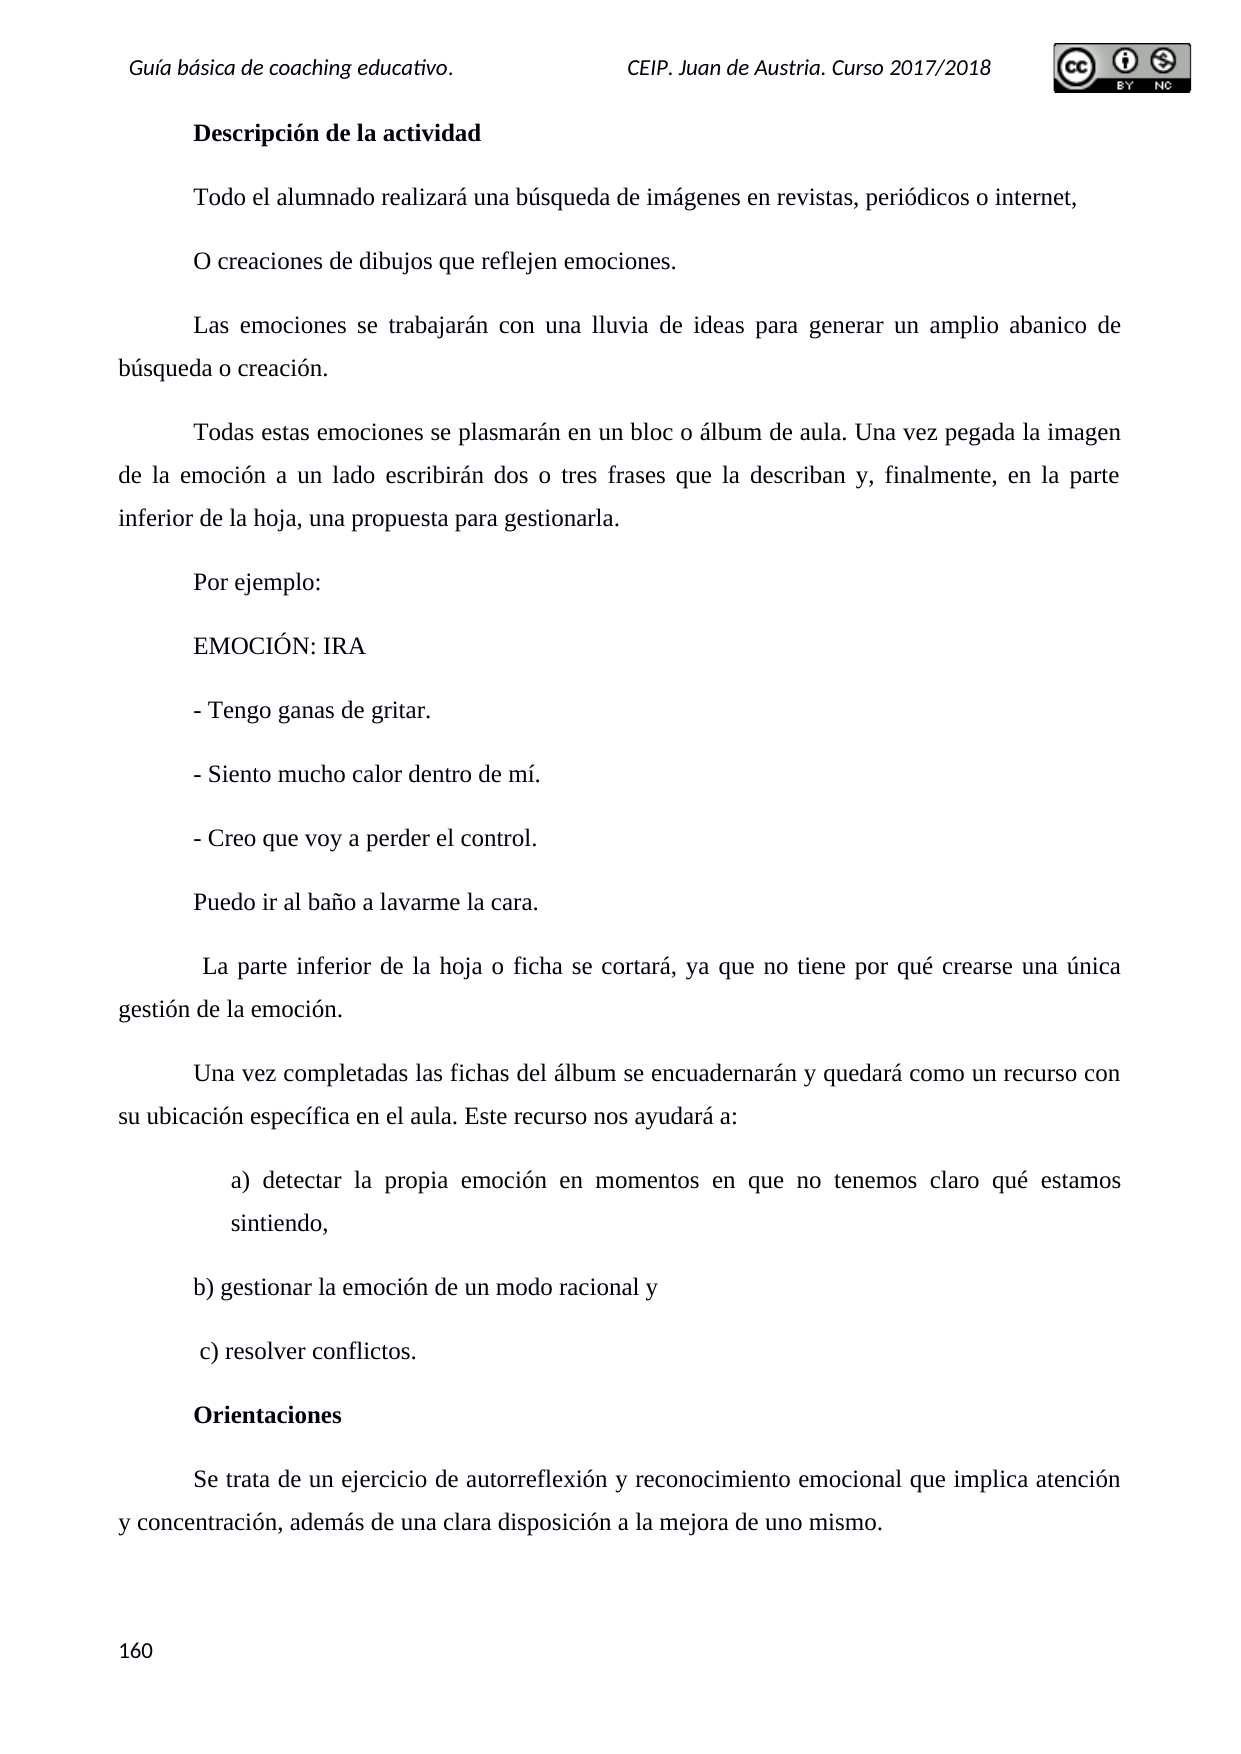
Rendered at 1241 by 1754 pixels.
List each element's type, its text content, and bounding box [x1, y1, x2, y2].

text Descripción de la actividad [118, 118, 1122, 147]
text O creaciones de dibujos que reflejen emociones. [118, 246, 1122, 275]
text b) gestionar la emoción de un modo racional y [118, 1272, 1122, 1301]
text La parte inferior de la hoja o ficha se cortará, ya que no tiene por qué crearse una única gestión de la emoción. [118, 951, 1122, 1023]
text Una vez completadas las fichas del álbum se encuadernarán y quedará como un recurso con su ubicación específica en el aula. Este recurso nos ayudará a: [118, 1058, 1122, 1130]
text EMOCIÓN: IRA [118, 631, 1122, 660]
text Las emociones se trabajarán con una lluvia de ideas para generar un amplio abanico de búsqueda o creación. [118, 310, 1122, 382]
text Puedo ir al baño a lavarme la cara. [118, 887, 1122, 916]
text - Creo que voy a perder el control. [118, 823, 1122, 852]
list a) detectar la propia emoción en momentos en que no tenemos claro qué estamos sintiendo, [231, 1165, 1122, 1237]
text Todas estas emociones se plasmarán en un bloc o álbum de aula. Una vez pegada la imagen de la emoción a un lado escribirán dos o tres frases que la describan y, finalmente, en la parte inferior de la hoja, una propuesta para gestionarla. [118, 417, 1122, 532]
text - Tengo ganas de gritar. [118, 695, 1122, 724]
text Se trata de un ejercicio de autorreflexión y reconocimiento emocional que implica atención y concentración, además de una clara disposición a la mejora de uno mismo. [118, 1464, 1122, 1536]
picture [1053, 43, 1192, 93]
text Por ejemplo: [118, 567, 1122, 596]
text - Siento mucho calor dentro de mí. [118, 759, 1122, 788]
text Orientaciones [118, 1400, 1122, 1429]
text c) resolver conflictos. [118, 1336, 1122, 1365]
text Todo el alumnado realizará una búsqueda de imágenes en revistas, periódicos o internet, [118, 182, 1122, 211]
